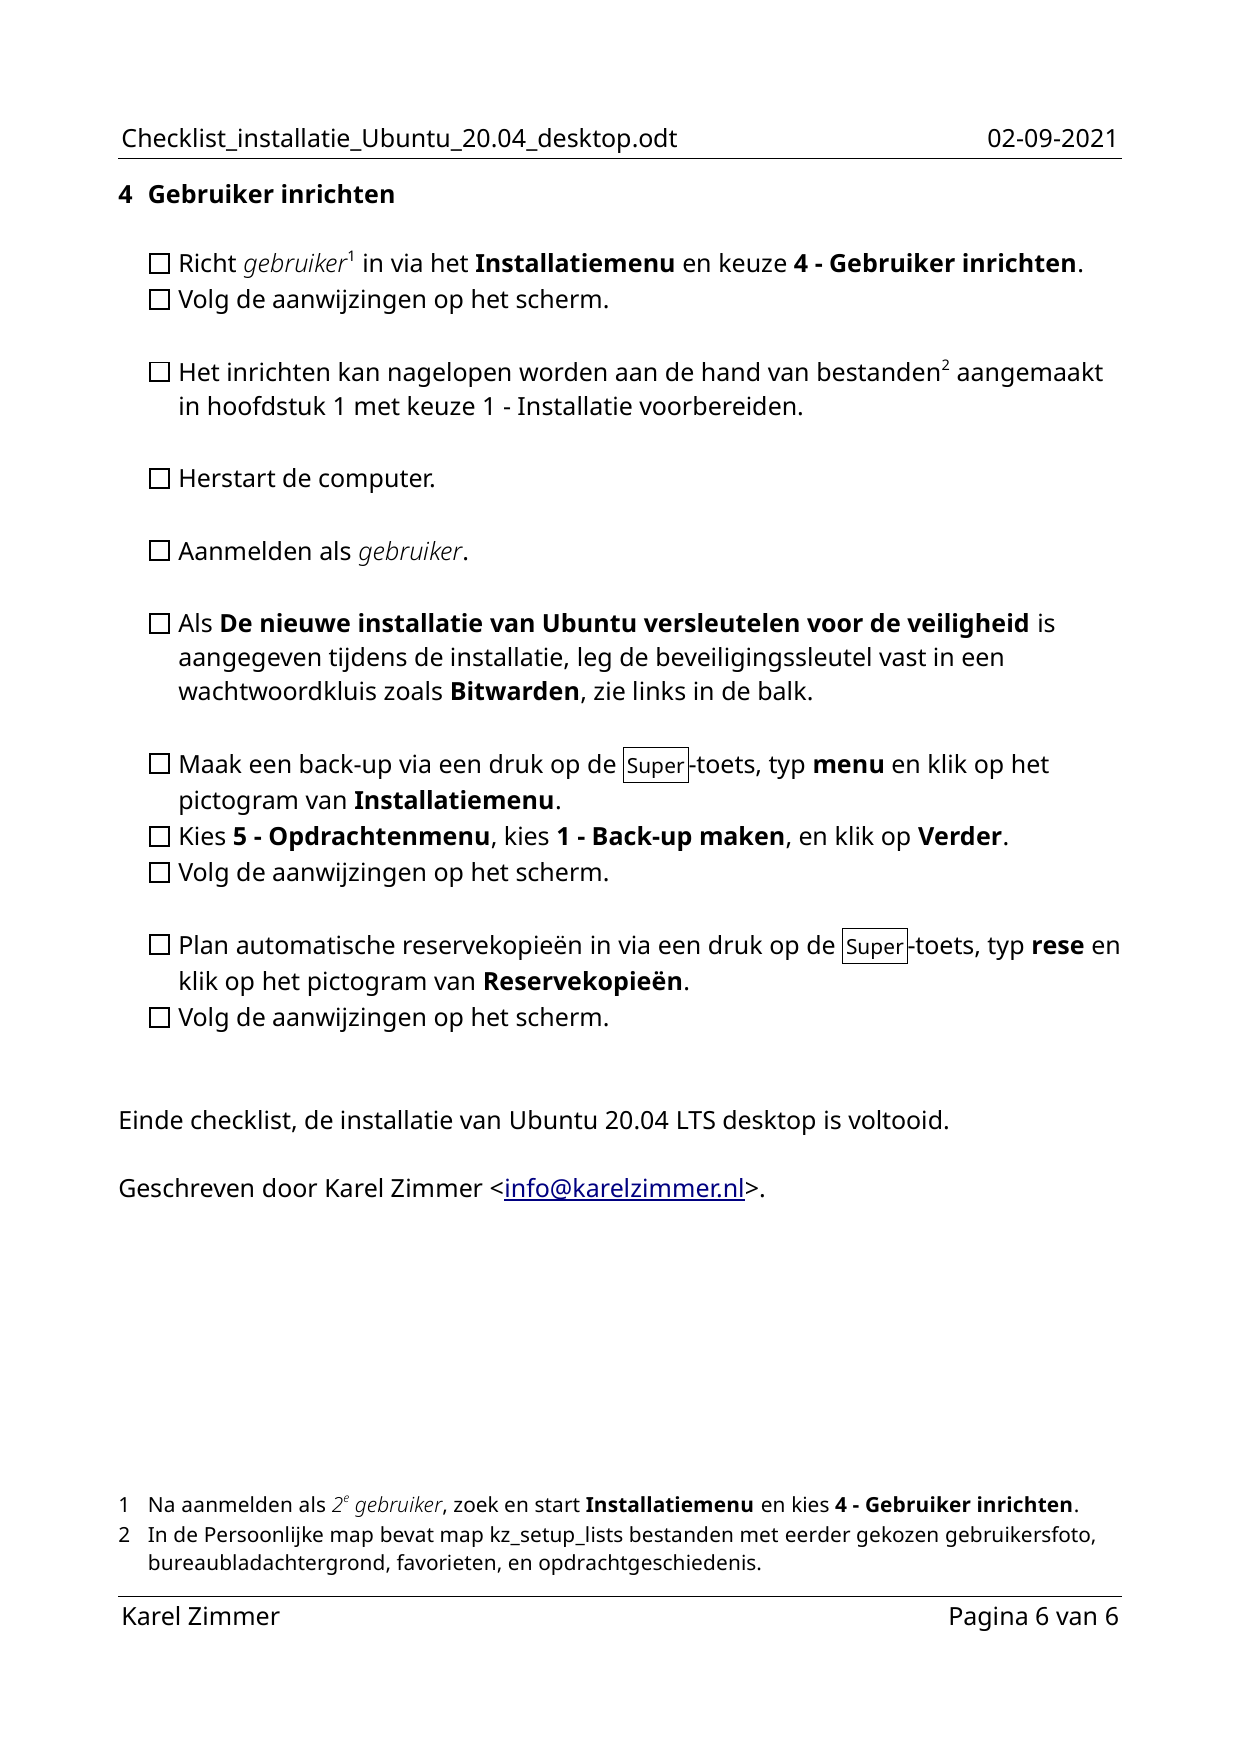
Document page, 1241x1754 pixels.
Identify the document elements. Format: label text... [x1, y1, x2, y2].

table_cell [141, 533, 177, 569]
table_cell [141, 318, 177, 354]
table_cell [141, 818, 177, 854]
table_cell [141, 605, 177, 709]
table_cell Kies 5 - Opdrachtenmenu, kies 1 - Back-up maken, en klik op Verder. [177, 818, 1122, 854]
table_cell [141, 424, 177, 460]
table_cell [177, 569, 1122, 605]
table_cell Herstart de computer. [177, 460, 1122, 496]
table_cell [141, 854, 177, 890]
table_cell Plan automatische reservekopieën in via een druk op de Super-toets, typ rese en klik op het pictogram van Reservekopieën. [177, 927, 1122, 999]
table_cell [141, 927, 177, 999]
text Geschreven door Karel Zimmer <info@karelzimmer.nl>. [118, 1171, 1122, 1205]
table_header Richt gebruiker in via het Installatiemenu en keuze 4 - Gebruiker inrichten. [177, 245, 1122, 281]
table_cell Aanmelden als gebruiker. [177, 533, 1122, 569]
table_cell [141, 746, 177, 818]
table_cell Het inrichten kan nagelopen worden aan de hand van bestanden aangemaakt in hoofdstuk 1 met keuze 1 - Installatie voorbereiden. [177, 354, 1122, 424]
table_cell Volg de aanwijzingen op het scherm. [177, 281, 1122, 317]
list Gebruiker inrichten [118, 177, 1122, 211]
table_cell Volg de aanwijzingen op het scherm. [177, 999, 1122, 1035]
table_cell [177, 424, 1122, 460]
table_cell [141, 354, 177, 424]
table_cell Maak een back-up via een druk op de Super-toets, typ menu en klik op het pictogram van Installatiemenu. [177, 746, 1122, 818]
table_cell [177, 318, 1122, 354]
table_cell [141, 890, 177, 927]
table_cell [141, 281, 177, 317]
table_cell [177, 709, 1122, 746]
table_cell [141, 999, 177, 1035]
table_cell [177, 890, 1122, 927]
table_cell [141, 460, 177, 496]
table_cell [141, 569, 177, 605]
text Einde checklist, de installatie van Ubuntu 20.04 LTS desktop is voltooid. [118, 1103, 1122, 1137]
table_header [141, 245, 177, 281]
table_cell [177, 496, 1122, 533]
table_cell Volg de aanwijzingen op het scherm. [177, 854, 1122, 890]
table_cell [141, 709, 177, 746]
table_cell [141, 496, 177, 533]
table_cell Als De nieuwe installatie van Ubuntu versleutelen voor de veiligheid is aangegeven tijdens de installatie, leg de beveiligingssleutel vast in een wachtwoordkluis zoals Bitwarden, zie links in de balk. [177, 605, 1122, 709]
